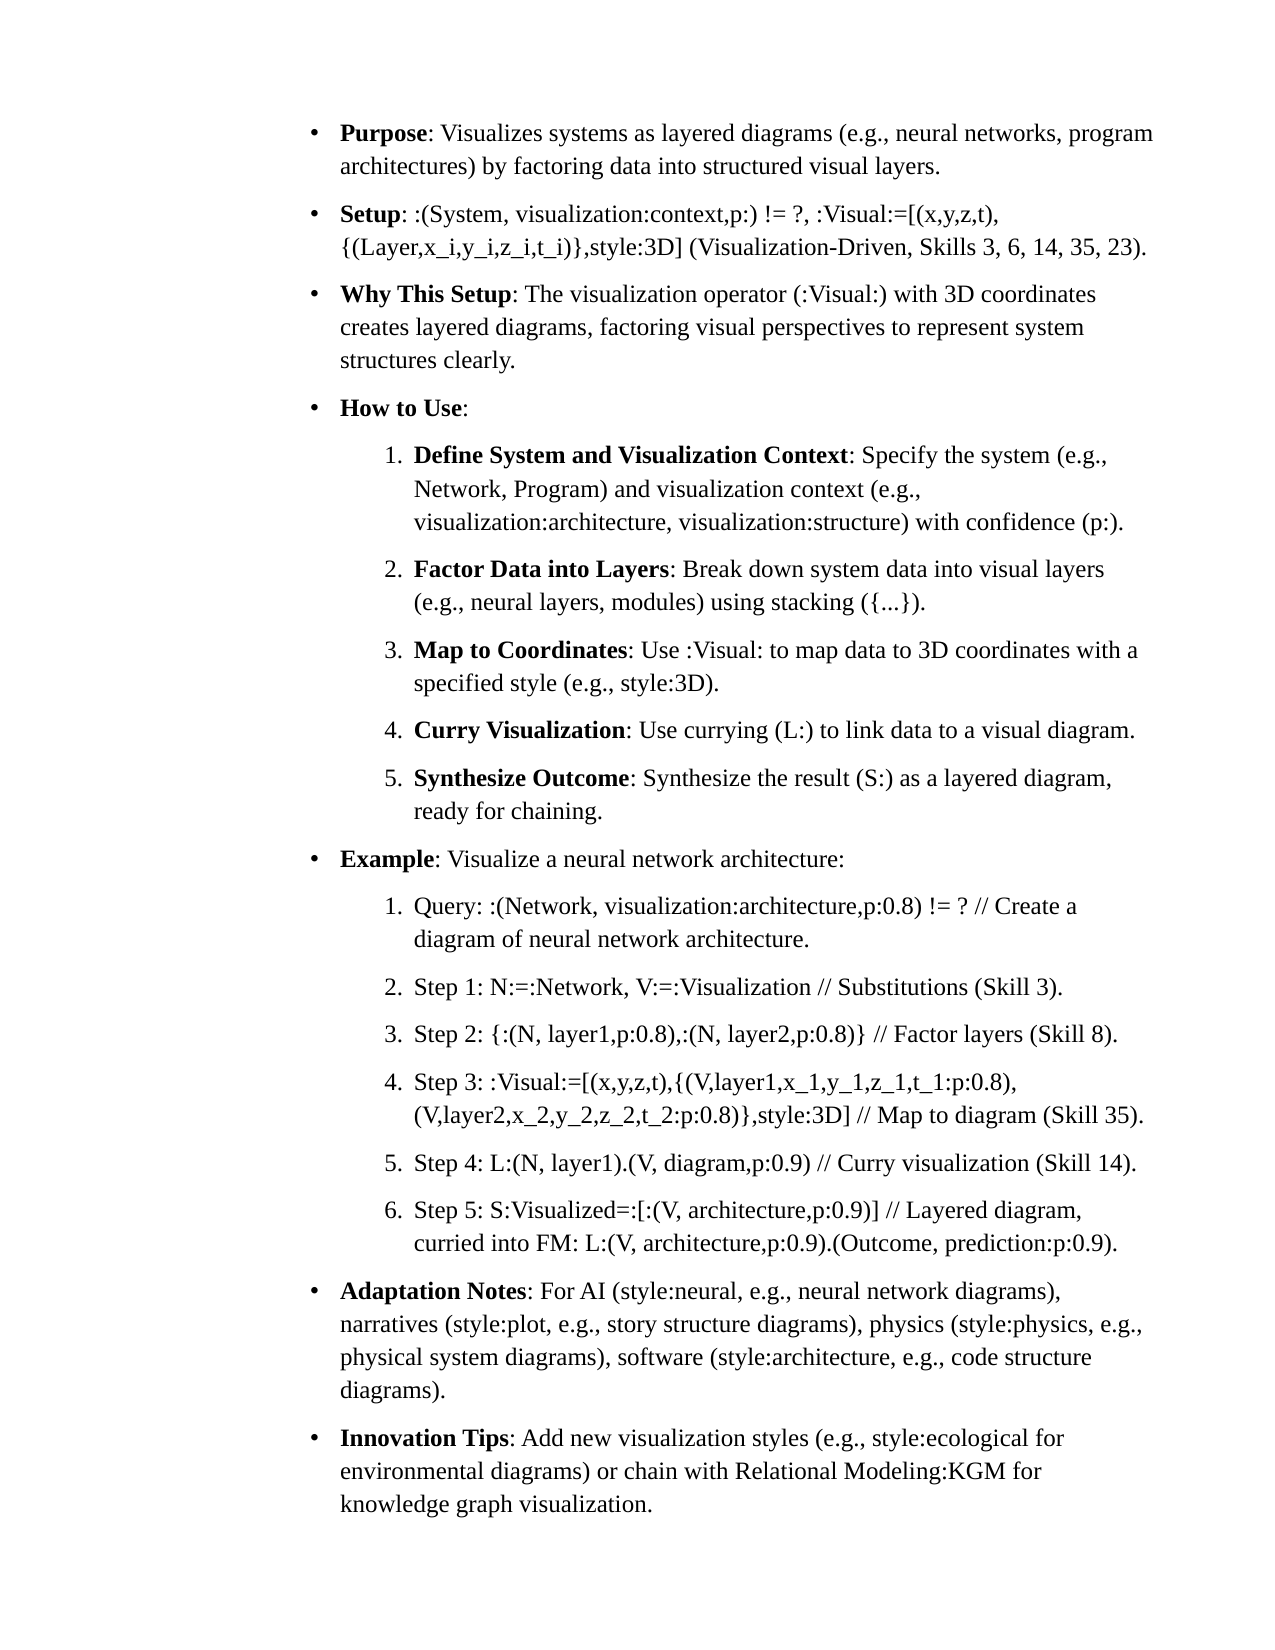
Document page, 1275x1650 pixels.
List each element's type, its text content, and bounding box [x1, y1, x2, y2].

list Step 1: N:=:Network, V:=:Visualization // Substitutions (Skill 3). [384, 972, 1157, 1001]
list Setup: :(System, visualization:context,p:) != ?, :Visual:=[(x,y,z,t),{(Layer,x_i,y_i,z_i,t_i)},style:3D] (Visualization-Driven, Skills 3, 6, 14, 35, 23). [310, 199, 1157, 261]
list Query: :(Network, visualization:architecture,p:0.8) != ? // Create a diagram of neural network architecture. [384, 891, 1157, 953]
list Step 3: :Visual:=[(x,y,z,t),{(V,layer1,x_1,y_1,z_1,t_1:p:0.8),(V,layer2,x_2,y_2,z_2,t_2:p:0.8)},style:3D] // Map to diagram (Skill 35). [384, 1067, 1157, 1129]
list Map to Coordinates: Use :Visual: to map data to 3D coordinates with a specified style (e.g., style:3D). [384, 635, 1157, 697]
list Step 2: {:(N, layer1,p:0.8),:(N, layer2,p:0.8)} // Factor layers (Skill 8). [384, 1019, 1157, 1048]
list Synthesize Outcome: Synthesize the result (S:) as a layered diagram, ready for chaining. [384, 763, 1157, 825]
list Curry Visualization: Use currying (L:) to link data to a visual diagram. [384, 716, 1157, 744]
list How to Use: [310, 393, 1157, 422]
list Step 5: S:Visualized=:[:(V, architecture,p:0.9)] // Layered diagram, curried into FM: L:(V, architecture,p:0.9).(Outcome, prediction:p:0.9). [384, 1195, 1157, 1257]
list Adaptation Notes: For AI (style:neural, e.g., neural network diagrams), narratives (style:plot, e.g., story structure diagrams), physics (style:physics, e.g., physical system diagrams), software (style:architecture, e.g., code structure diagrams). [310, 1276, 1157, 1404]
list Example: Visualize a neural network architecture: [310, 844, 1157, 872]
list Step 4: L:(N, layer1).(V, diagram,p:0.9) // Curry visualization (Skill 14). [384, 1148, 1157, 1177]
list Why This Setup: The visualization operator (:Visual:) with 3D coordinates creates layered diagrams, factoring visual perspectives to represent system structures clearly. [310, 279, 1157, 374]
list Purpose: Visualizes systems as layered diagrams (e.g., neural networks, program architectures) by factoring data into structured visual layers. [310, 118, 1157, 180]
list Define System and Visualization Context: Specify the system (e.g., Network, Program) and visualization context (e.g., visualization:architecture, visualization:structure) with confidence (p:). [384, 441, 1157, 535]
list Innovation Tips: Add new visualization styles (e.g., style:ecological for environmental diagrams) or chain with Relational Modeling:KGM for knowledge graph visualization. [310, 1423, 1157, 1517]
list Factor Data into Layers: Break down system data into visual layers (e.g., neural layers, modules) using stacking ({...}). [384, 554, 1157, 616]
